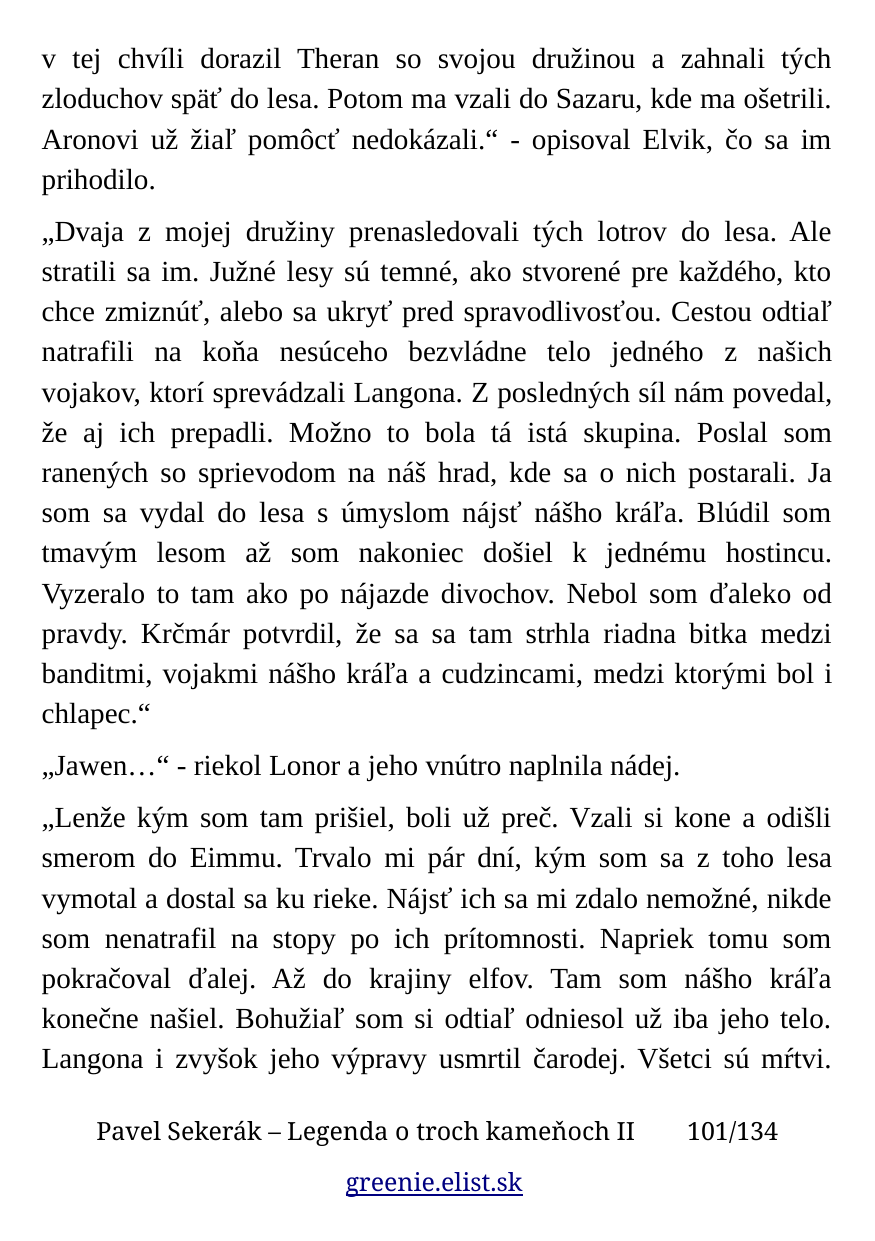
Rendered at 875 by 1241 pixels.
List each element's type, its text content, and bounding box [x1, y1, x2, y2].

text v tej chvíli dorazil Theran so svojou družinou a zahnali tých zloduchov späť do lesa. Potom ma vzali do Sazaru, kde ma ošetrili. Aronovi už žiaľ pomôcť nedokázali.“ - opisoval Elvik, čo sa im prihodilo. [41, 41, 833, 196]
text „Jawen…“ - riekol Lonor a jeho vnútro naplnila nádej. [41, 748, 833, 782]
text „Dvaja z mojej družiny prenasledovali tých lotrov do lesa. Ale stratili sa im. Južné lesy sú temné, ako stvorené pre každého, kto chce zmiznúť, alebo sa ukryť pred spravodlivosťou. Cestou odtiaľ natrafili na koňa nesúceho bezvládne telo jedného z našich vojakov, ktorí sprevádzali Langona. Z posledných síl nám povedal, že aj ich prepadli. Možno to bola tá istá skupina. Poslal som ranených so sprievodom na náš hrad, kde sa o nich postarali. Ja som sa vydal do lesa s úmyslom nájsť nášho kráľa. Blúdil som tmavým lesom až som nakoniec došiel k jednému hostincu. Vyzeralo to tam ako po nájazde divochov. Nebol som ďaleko od pravdy. Krčmár potvrdil, že sa sa tam strhla riadna bitka medzi banditmi, vojakmi nášho kráľa a cudzincami, medzi ktorými bol i chlapec.“ [41, 214, 833, 730]
text „Lenže kým som tam prišiel, boli už preč. Vzali si kone a odišli smerom do Eimmu. Trvalo mi pár dní, kým som sa z toho lesa vymotal a dostal sa ku rieke. Nájsť ich sa mi zdalo nemožné, nikde som nenatrafil na stopy po ich prítomnosti. Napriek tomu som pokračoval ďalej. Až do krajiny elfov. Tam som nášho kráľa konečne našiel. Bohužiaľ som si odtiaľ odniesol už iba jeho telo. Langona i zvyšok jeho výpravy usmrtil čarodej. Všetci sú mŕtvi. [41, 800, 833, 1075]
